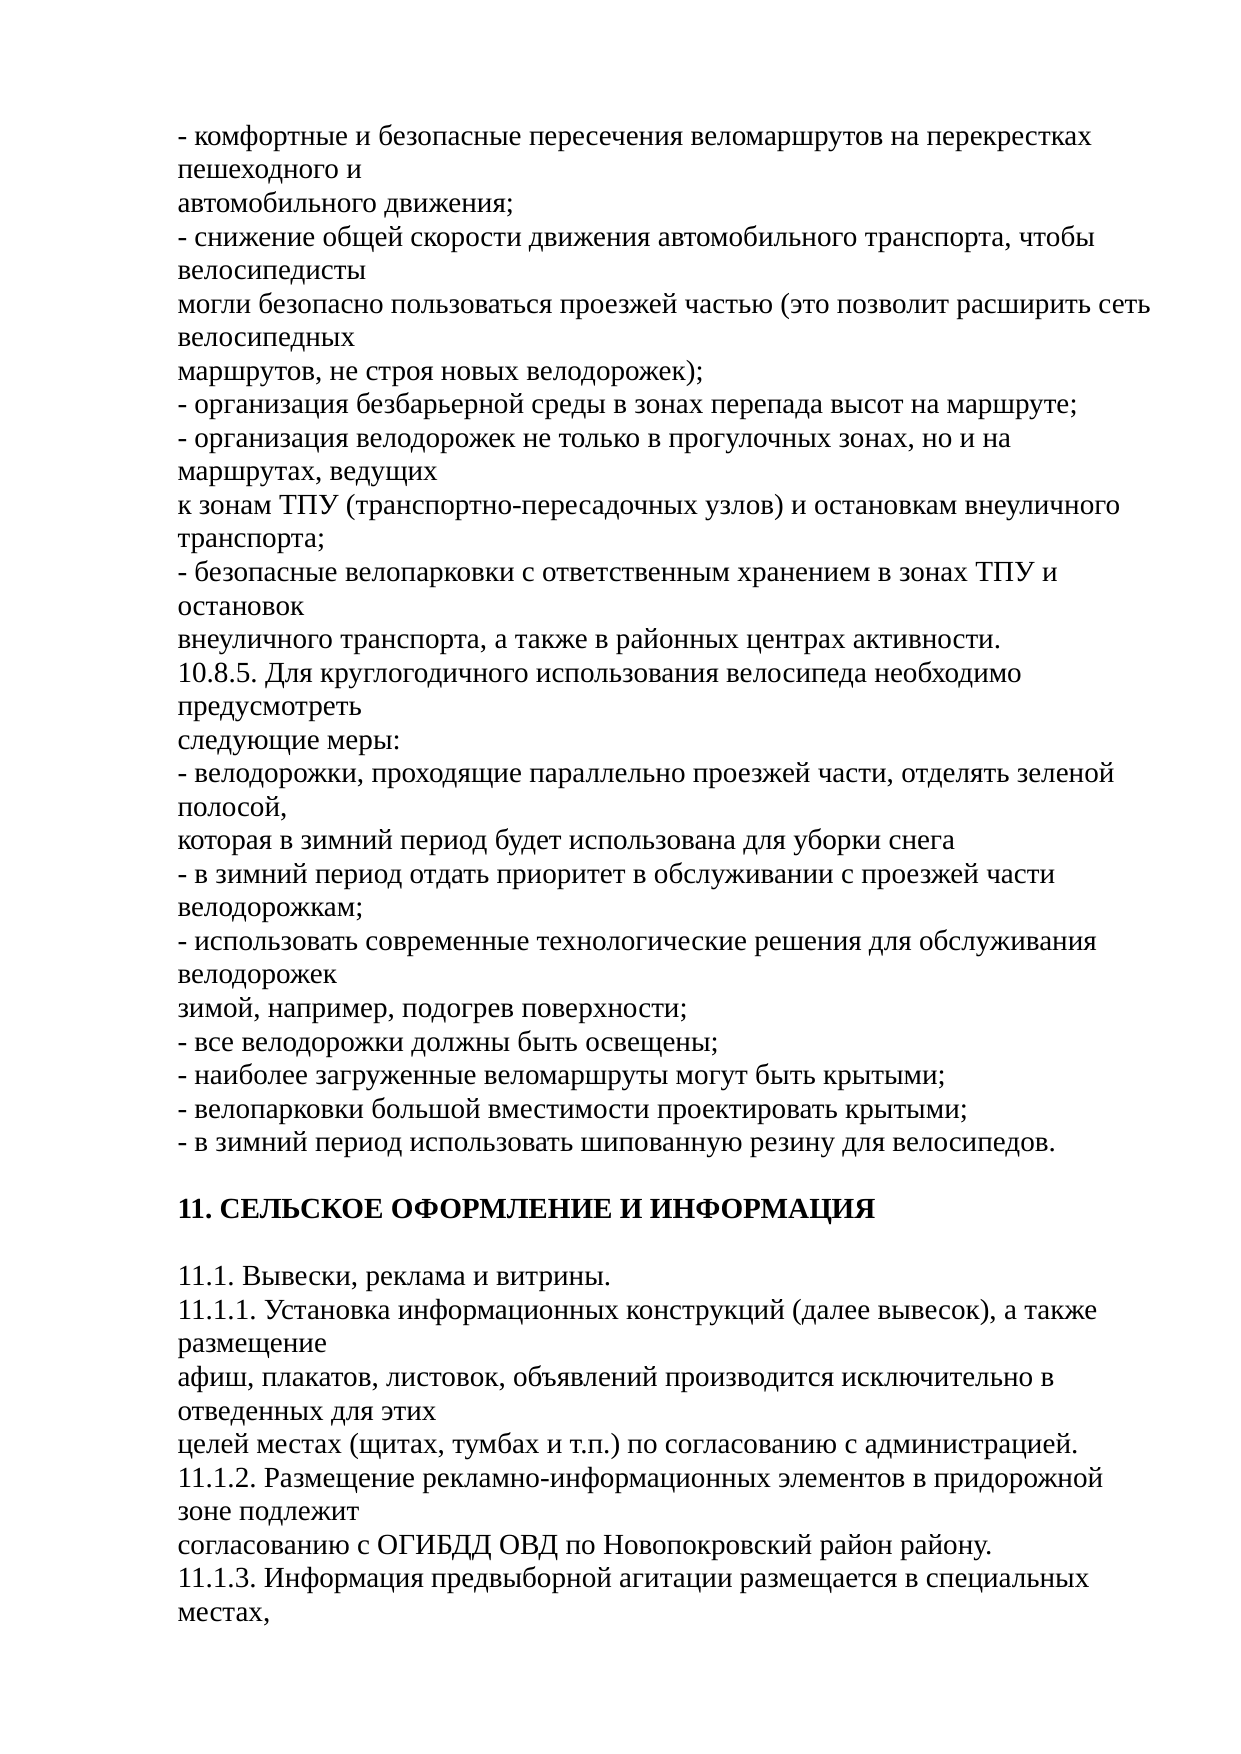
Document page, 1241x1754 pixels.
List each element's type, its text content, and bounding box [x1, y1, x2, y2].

text - все велодорожки должны быть освещены; [177, 1024, 1152, 1057]
text 11.1.3. Информация предвыборной агитации размещается в специальных местах, [177, 1560, 1152, 1627]
text к зонам ТПУ (транспортно-пересадочных узлов) и остановкам внеуличного транспорта; [177, 487, 1152, 554]
text - использовать современные технологические решения для обслуживания велодорожек [177, 923, 1152, 990]
text 11. СЕЛЬСКОЕ ОФОРМЛЕНИЕ И ИНФОРМАЦИЯ [177, 1191, 1152, 1225]
text - в зимний период отдать приоритет в обслуживании с проезжей части велодорожкам; [177, 856, 1152, 923]
text 10.8.5. Для круглогодичного использования велосипеда необходимо предусмотреть [177, 655, 1152, 722]
text целей местах (щитах, тумбах и т.п.) по согласованию с администрацией. [177, 1426, 1152, 1460]
text 11.1.1. Установка информационных конструкций (далее вывесок), а также размещение [177, 1292, 1152, 1359]
text внеуличного транспорта, а также в районных центрах активности. [177, 621, 1152, 655]
text зимой, например, подогрев поверхности; [177, 990, 1152, 1024]
text - организация безбарьерной среды в зонах перепада высот на маршруте; [177, 386, 1152, 420]
text согласованию с ОГИБДД ОВД по Новопокровский район району. [177, 1527, 1152, 1560]
text маршрутов, не строя новых велодорожек); [177, 353, 1152, 386]
text автомобильного движения; [177, 185, 1152, 219]
text - в зимний период использовать шипованную резину для велосипедов. [177, 1124, 1152, 1158]
text афиш, плакатов, листовок, объявлений производится исключительно в отведенных для этих [177, 1359, 1152, 1426]
text 11.1.2. Размещение рекламно-информационных элементов в придорожной зоне подлежит [177, 1460, 1152, 1527]
text следующие меры: [177, 722, 1152, 755]
text - организация велодорожек не только в прогулочных зонах, но и на маршрутах, ведущих [177, 420, 1152, 487]
text - комфортные и безопасные пересечения веломаршрутов на перекрестках пешеходного и [177, 118, 1152, 185]
text - велодорожки, проходящие параллельно проезжей части, отделять зеленой полосой, [177, 755, 1152, 822]
text которая в зимний период будет использована для уборки снега [177, 822, 1152, 856]
text - снижение общей скорости движения автомобильного транспорта, чтобы велосипедисты [177, 219, 1152, 286]
text 11.1. Вывески, реклама и витрины. [177, 1258, 1152, 1292]
text - наиболее загруженные веломаршруты могут быть крытыми; [177, 1057, 1152, 1091]
text могли безопасно пользоваться проезжей частью (это позволит расширить сеть велосипедных [177, 286, 1152, 353]
text - велопарковки большой вместимости проектировать крытыми; [177, 1091, 1152, 1124]
text - безопасные велопарковки с ответственным хранением в зонах ТПУ и остановок [177, 554, 1152, 621]
